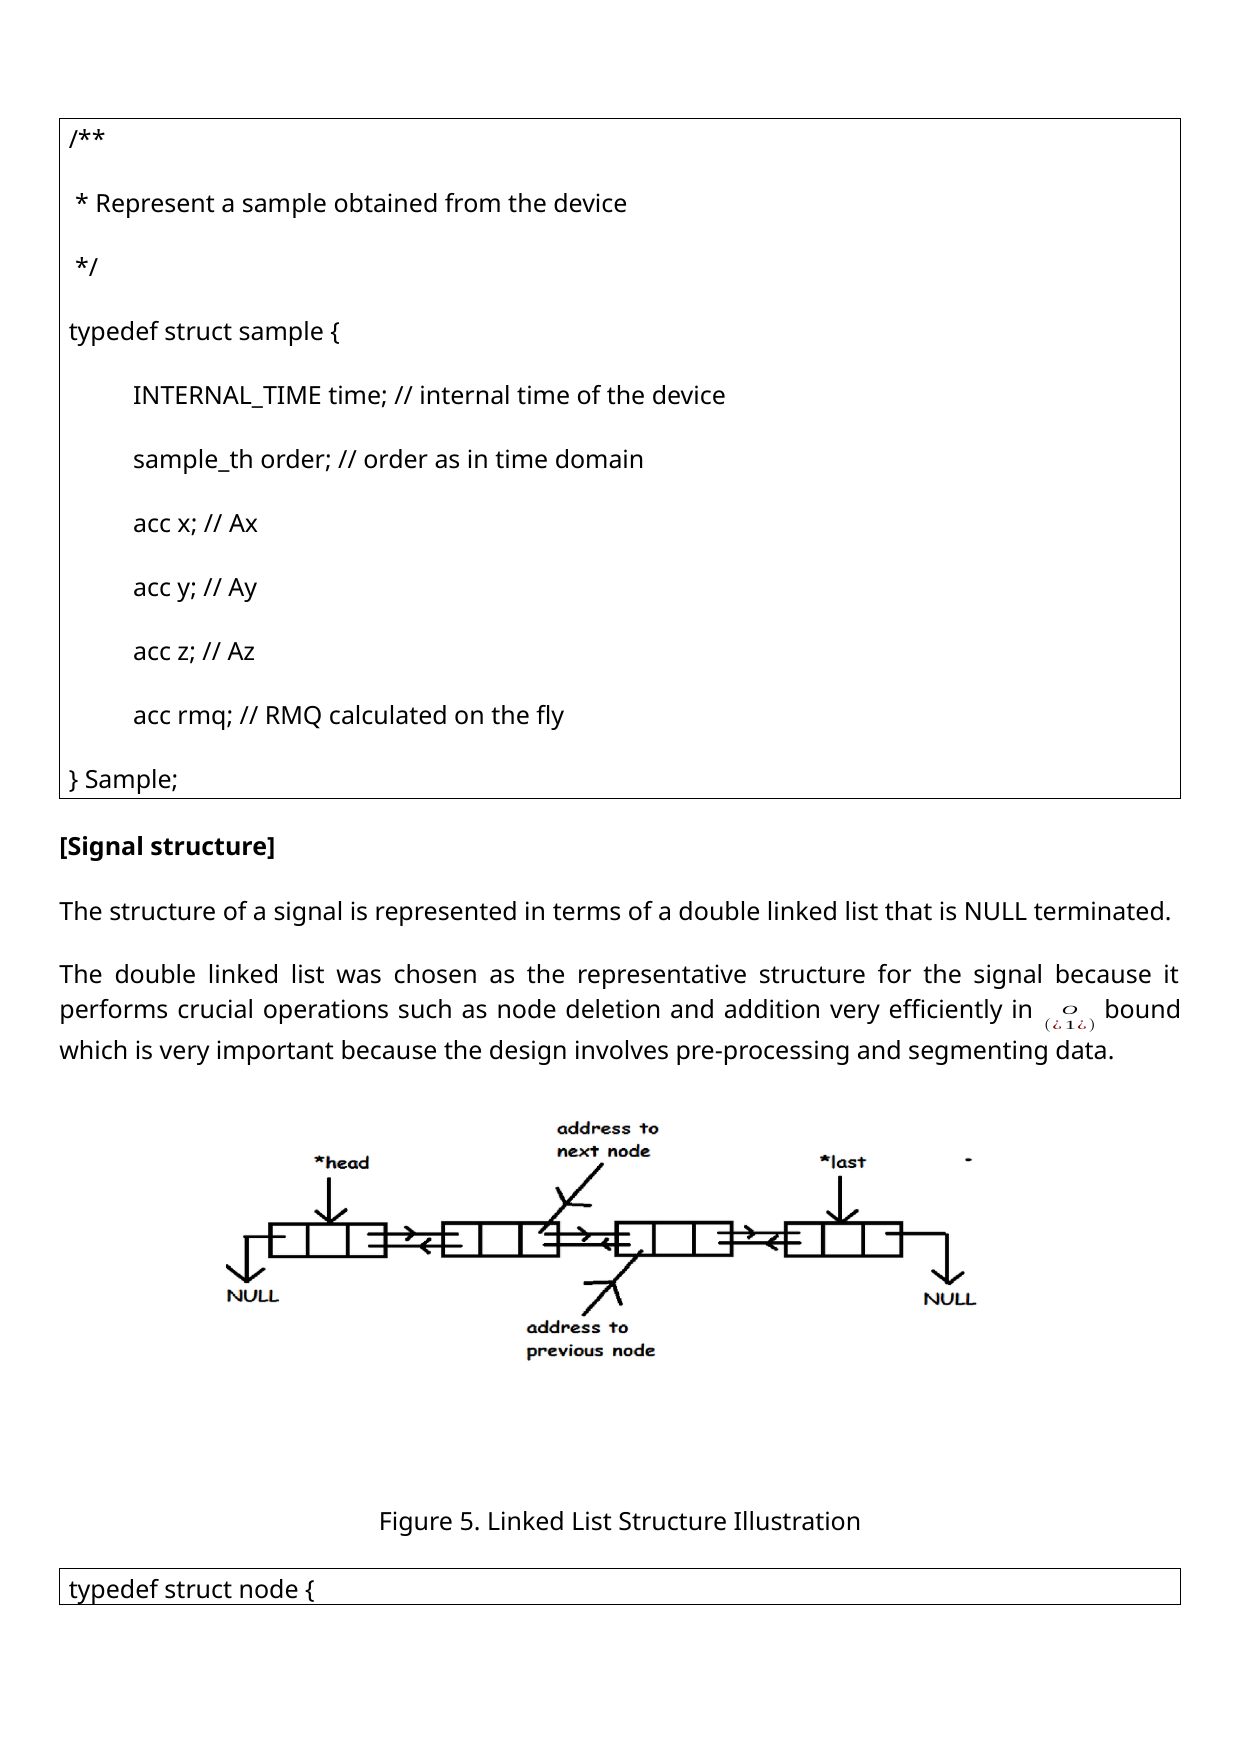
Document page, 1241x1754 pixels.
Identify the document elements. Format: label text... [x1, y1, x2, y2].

text acc z; // Az [60, 631, 1180, 668]
text acc y; // Ay [60, 567, 1180, 604]
text acc x; // Ax [60, 502, 1180, 540]
text * Represent a sample obtained from the device [60, 182, 1180, 219]
text typedef struct node { [60, 1569, 1180, 1604]
text Figure 5. Linked List Structure Illustration [59, 1504, 1181, 1538]
text sample_th order; // order as in time domain [60, 438, 1180, 476]
text */ [60, 246, 1180, 283]
text The structure of a signal is represented in terms of a double linked list that is NULL terminated. [59, 893, 1181, 927]
text acc rmq; // RMQ calculated on the fly [60, 695, 1180, 732]
text INTERNAL_TIME time; // internal time of the device [60, 374, 1180, 412]
text typedef struct sample { [60, 310, 1180, 347]
text /** [60, 119, 1180, 155]
text } Sample; [60, 759, 1180, 798]
text [Signal structure] [59, 829, 1181, 863]
text The double linked list was chosen as the representative structure for the signal because it performs crucial operations such as node deletion and addition very efficiently in bound which is very important because the design involves pre-processing and segmenting data. [59, 957, 1181, 1067]
